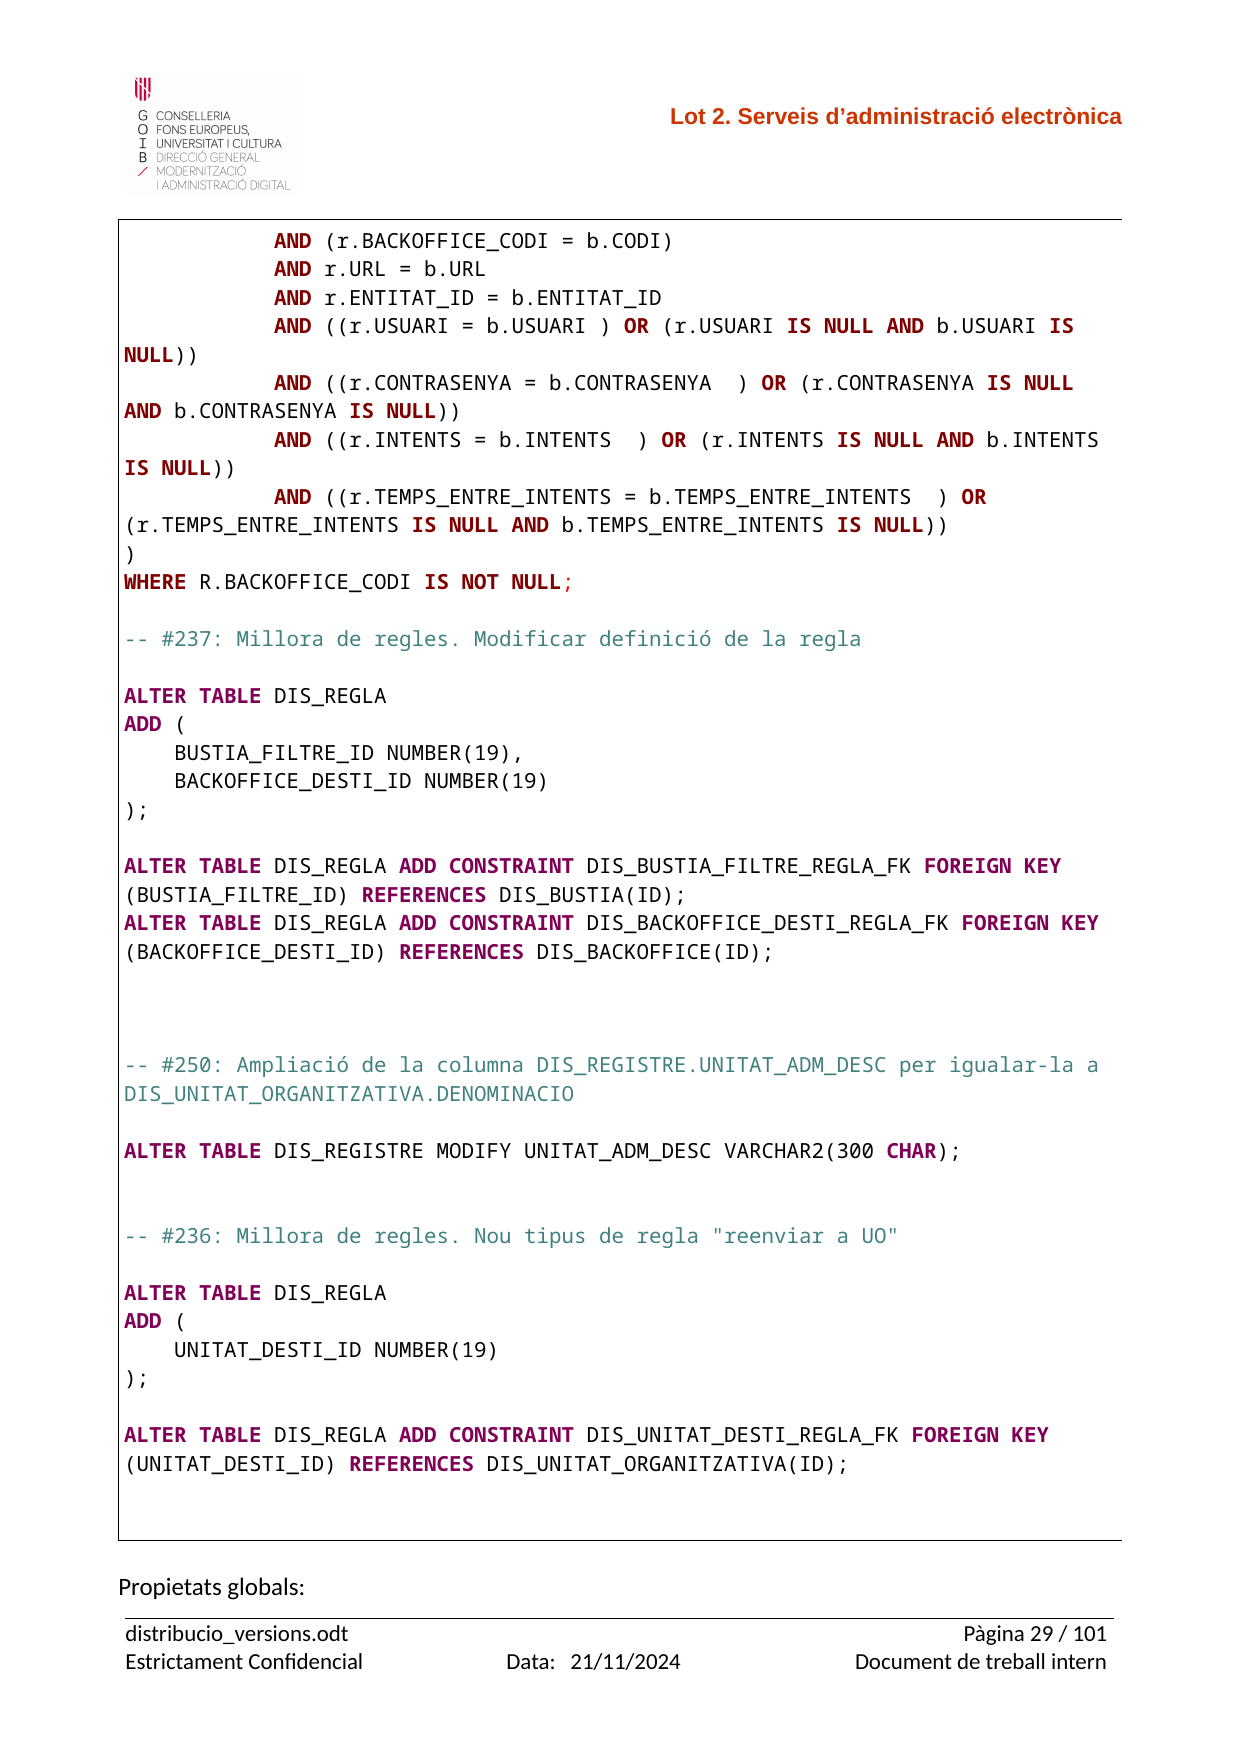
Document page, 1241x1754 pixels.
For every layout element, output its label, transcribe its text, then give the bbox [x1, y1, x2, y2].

picture [126, 70, 299, 197]
text Propietats globals: [118, 1571, 1122, 1602]
table_header AND (r.BACKOFFICE_CODI = b.CODI) AND r.URL = b.URL AND r.ENTITAT_ID = b.ENTITAT_ID AND ((r.USUARI = b.USUARI ) OR (r.USUARI IS NULL AND b.USUARI IS NULL)) AND ((r.CONTRASENYA = b.CONTRASENYA ) OR (r.CONTRASENYA IS NULL AND b.CONTRASENYA IS NULL)) AND ((r.INTENTS = b.INTENTS ) OR (r.INTENTS IS NULL AND b.INTENTS IS NULL)) AND ((r.TEMPS_ENTRE_INTENTS = b.TEMPS_ENTRE_INTENTS ) OR (r.TEMPS_ENTRE_INTENTS IS NULL AND b.TEMPS_ENTRE_INTENTS IS NULL)) ) WHERE R.BACKOFFICE_CODI IS NOT NULL; -- #237: Millora de regles. Modificar definició de la regla ALTER TABLE DIS_REGLA ADD ( BUSTIA_FILTRE_ID NUMBER(19), BACKOFFICE_DESTI_ID NUMBER(19) ); ALTER TABLE DIS_REGLA ADD CONSTRAINT DIS_BUSTIA_FILTRE_REGLA_FK FOREIGN KEY (BUSTIA_FILTRE_ID) REFERENCES DIS_BUSTIA(ID); ALTER TABLE DIS_REGLA ADD CONSTRAINT DIS_BACKOFFICE_DESTI_REGLA_FK FOREIGN KEY (BACKOFFICE_DESTI_ID) REFERENCES DIS_BACKOFFICE(ID); -- #250: Ampliació de la columna DIS_REGISTRE.UNITAT_ADM_DESC per igualar-la a DIS_UNITAT_ORGANITZATIVA.DENOMINACIO ALTER TABLE DIS_REGISTRE MODIFY UNITAT_ADM_DESC VARCHAR2(300 CHAR); -- #236: Millora de regles. Nou tipus de regla "reenviar a UO" ALTER TABLE DIS_REGLA ADD ( UNITAT_DESTI_ID NUMBER(19) ); ALTER TABLE DIS_REGLA ADD CONSTRAINT DIS_UNITAT_DESTI_REGLA_FK FOREIGN KEY (UNITAT_DESTI_ID) REFERENCES DIS_UNITAT_ORGANITZATIVA(ID); [119, 220, 1122, 1540]
